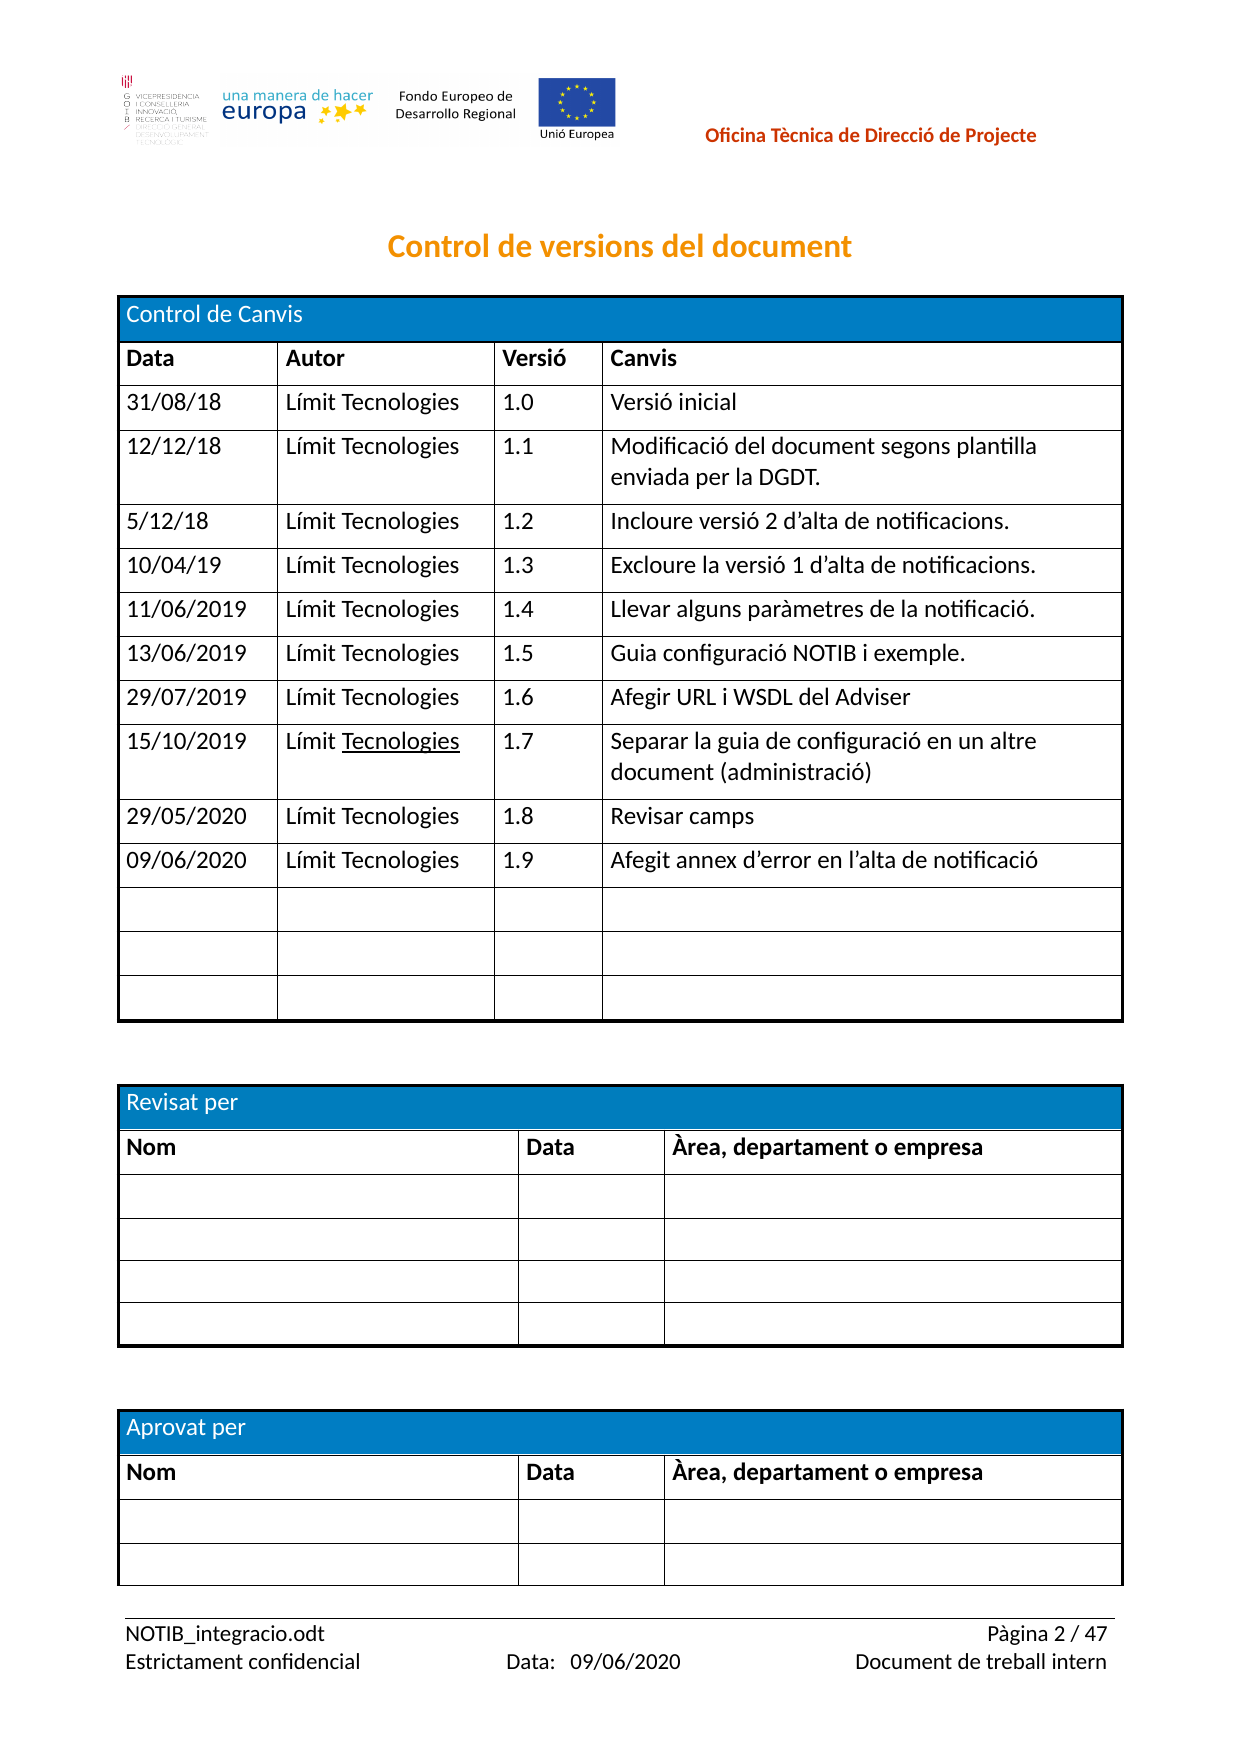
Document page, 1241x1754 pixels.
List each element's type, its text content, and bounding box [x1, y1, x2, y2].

table_cell [120, 1303, 518, 1344]
table_cell Versió inicial [603, 386, 1121, 429]
picture [219, 73, 621, 147]
table_cell Data [519, 1456, 664, 1499]
table_cell [665, 1544, 1121, 1585]
table_cell Límit Tecnologies [278, 505, 494, 548]
table_cell 31/08/18 [120, 386, 277, 429]
table_cell Límit Tecnologies [278, 725, 494, 799]
table_cell Afegir URL i WSDL del Adviser [603, 681, 1121, 724]
table_cell [665, 1219, 1121, 1260]
table_cell [120, 976, 277, 1019]
table_cell Límit Tecnologies [278, 800, 494, 843]
table_cell 1.5 [495, 637, 602, 680]
table_cell [665, 1175, 1121, 1218]
picture [118, 73, 213, 147]
table_cell [278, 888, 494, 931]
table_cell Nom [120, 1131, 518, 1174]
table_cell [120, 1219, 518, 1260]
table_cell Data [120, 343, 277, 385]
table_cell [120, 1500, 518, 1543]
table_cell Àrea, departament o empresa [665, 1131, 1121, 1174]
table_cell [120, 1175, 518, 1218]
table_cell Límit Tecnologies [278, 844, 494, 887]
table_cell 11/06/2019 [120, 593, 277, 636]
table_cell Límit Tecnologies [278, 431, 494, 504]
table_cell Data [519, 1131, 664, 1174]
table_cell 10/04/19 [120, 549, 277, 592]
table_cell Revisar camps [603, 800, 1121, 843]
table_cell Nom [120, 1456, 518, 1499]
table_cell [519, 1303, 664, 1344]
table_header Control de Canvis [120, 298, 1121, 341]
table_cell [120, 1544, 518, 1585]
table_cell 12/12/18 [120, 431, 277, 504]
table_cell Incloure versió 2 d’alta de notificacions. [603, 505, 1121, 548]
table_cell Autor [278, 343, 494, 385]
table_cell Modificació del document segons plantilla enviada per la DGDT. [603, 431, 1121, 504]
table_cell [495, 932, 602, 975]
table_cell 13/06/2019 [120, 637, 277, 680]
subtitle Control de versions del document [118, 225, 1122, 266]
table_cell 1.1 [495, 431, 602, 504]
table_cell Límit Tecnologies [278, 549, 494, 592]
table_cell Límit Tecnologies [278, 386, 494, 429]
table_cell 5/12/18 [120, 505, 277, 548]
table_cell Canvis [603, 343, 1121, 385]
table_cell 09/06/2020 [120, 844, 277, 887]
table_cell [519, 1219, 664, 1260]
table_cell [603, 932, 1121, 975]
table_cell 1.6 [495, 681, 602, 724]
table_cell Separar la guia de configuració en un altre document (administració) [603, 725, 1121, 799]
table_cell Àrea, departament o empresa [665, 1456, 1121, 1499]
table_cell [665, 1261, 1121, 1302]
table_cell [519, 1261, 664, 1302]
table_cell [519, 1544, 664, 1585]
table_cell Límit Tecnologies [278, 593, 494, 636]
table_cell [278, 976, 494, 1019]
table_cell 1.9 [495, 844, 602, 887]
table_cell Límit Tecnologies [278, 681, 494, 724]
table_cell 1.4 [495, 593, 602, 636]
table_cell [665, 1303, 1121, 1344]
table_cell Afegit annex d’error en l’alta de notificació [603, 844, 1121, 887]
table_cell 29/07/2019 [120, 681, 277, 724]
table_cell [495, 976, 602, 1019]
table_cell [495, 888, 602, 931]
table_cell [120, 888, 277, 931]
table_cell 1.2 [495, 505, 602, 548]
table_cell 29/05/2020 [120, 800, 277, 843]
table_cell Versió [495, 343, 602, 385]
table_cell [278, 932, 494, 975]
table_cell [120, 1261, 518, 1302]
table_cell [603, 976, 1121, 1019]
table_cell Guia configuració NOTIB i exemple. [603, 637, 1121, 680]
table_cell [519, 1175, 664, 1218]
table_cell 1.8 [495, 800, 602, 843]
table_cell [603, 888, 1121, 931]
table_cell 15/10/2019 [120, 725, 277, 799]
table_cell Excloure la versió 1 d’alta de notificacions. [603, 549, 1121, 592]
table_cell 1.0 [495, 386, 602, 429]
table_header Aprovat per [120, 1412, 1121, 1454]
table_cell Llevar alguns paràmetres de la notificació. [603, 593, 1121, 636]
table_cell [519, 1500, 664, 1543]
table_cell Límit Tecnologies [278, 637, 494, 680]
table_header Revisat per [120, 1087, 1121, 1129]
table_cell 1.7 [495, 725, 602, 799]
table_cell [665, 1500, 1121, 1543]
table_cell [120, 932, 277, 975]
table_cell 1.3 [495, 549, 602, 592]
